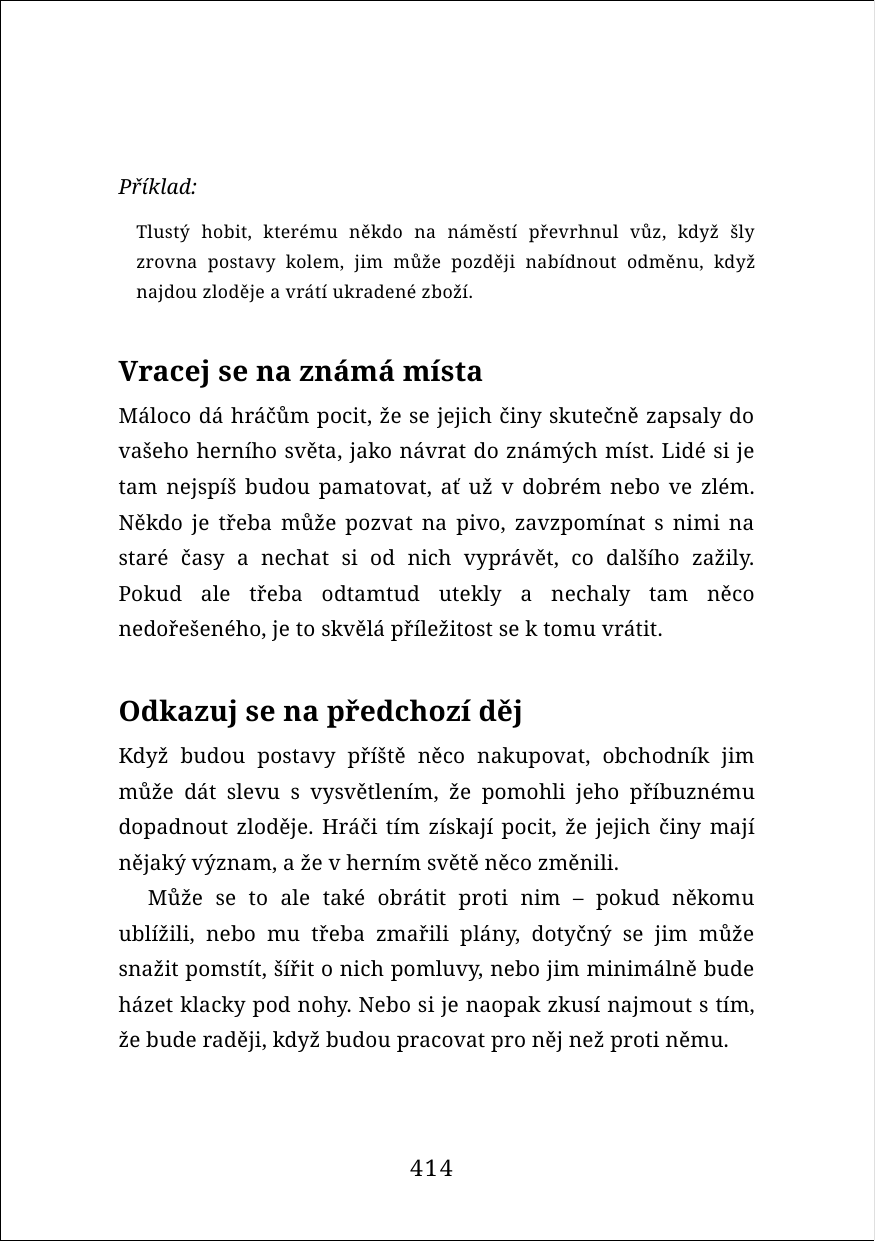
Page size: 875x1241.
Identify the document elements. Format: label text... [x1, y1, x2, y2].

text Příklad: [118, 172, 756, 200]
subtitle Odkazuj se na předchozí děj [118, 691, 756, 729]
text Máloco dá hráčům pocit, že se jejich činy skutečně zapsaly do vašeho herního světa, jako návrat do známých míst. Lidé si je tam nejspíš budou pamatovat, ať už v dobrém nebo ve zlém. Někdo je třeba může pozvat na pivo, zavzpomínat s nimi na staré časy a nechat si od nich vyprávět, co dalšího zažily. Pokud ale třeba odtamtud utekly a nechaly tam něco nedořešeného, je to skvělá příležitost se k tomu vrátit. [118, 401, 756, 643]
subtitle Vracej se na známá místa [118, 351, 756, 389]
text Tlustý hobit, kterému někdo na náměstí převrhnul vůz, když šly zrovna postavy kolem, jim může později nabídnout odměnu, když najdou zloděje a vrátí ukradené zboží. [136, 219, 756, 304]
text Když budou postavy příště něco nakupovat, obchodník jim může dát slevu s vysvětlením, že pomohli jeho příbuznému dopadnout zloděje. Hráči tím získají pocit, že jejich činy mají nějaký význam, a že v herním světě něco změnili. Může se to ale také obrátit proti nim – pokud někomu ublížili, nebo mu třeba zmařili plány, dotyčný se jim může snažit pomstít, šířit o nich pomluvy, nebo jim minimálně bude házet klacky pod nohy. Nebo si je naopak zkusí najmout s tím, že bude raději, když budou pracovat pro něj než proti němu. [118, 741, 756, 1054]
